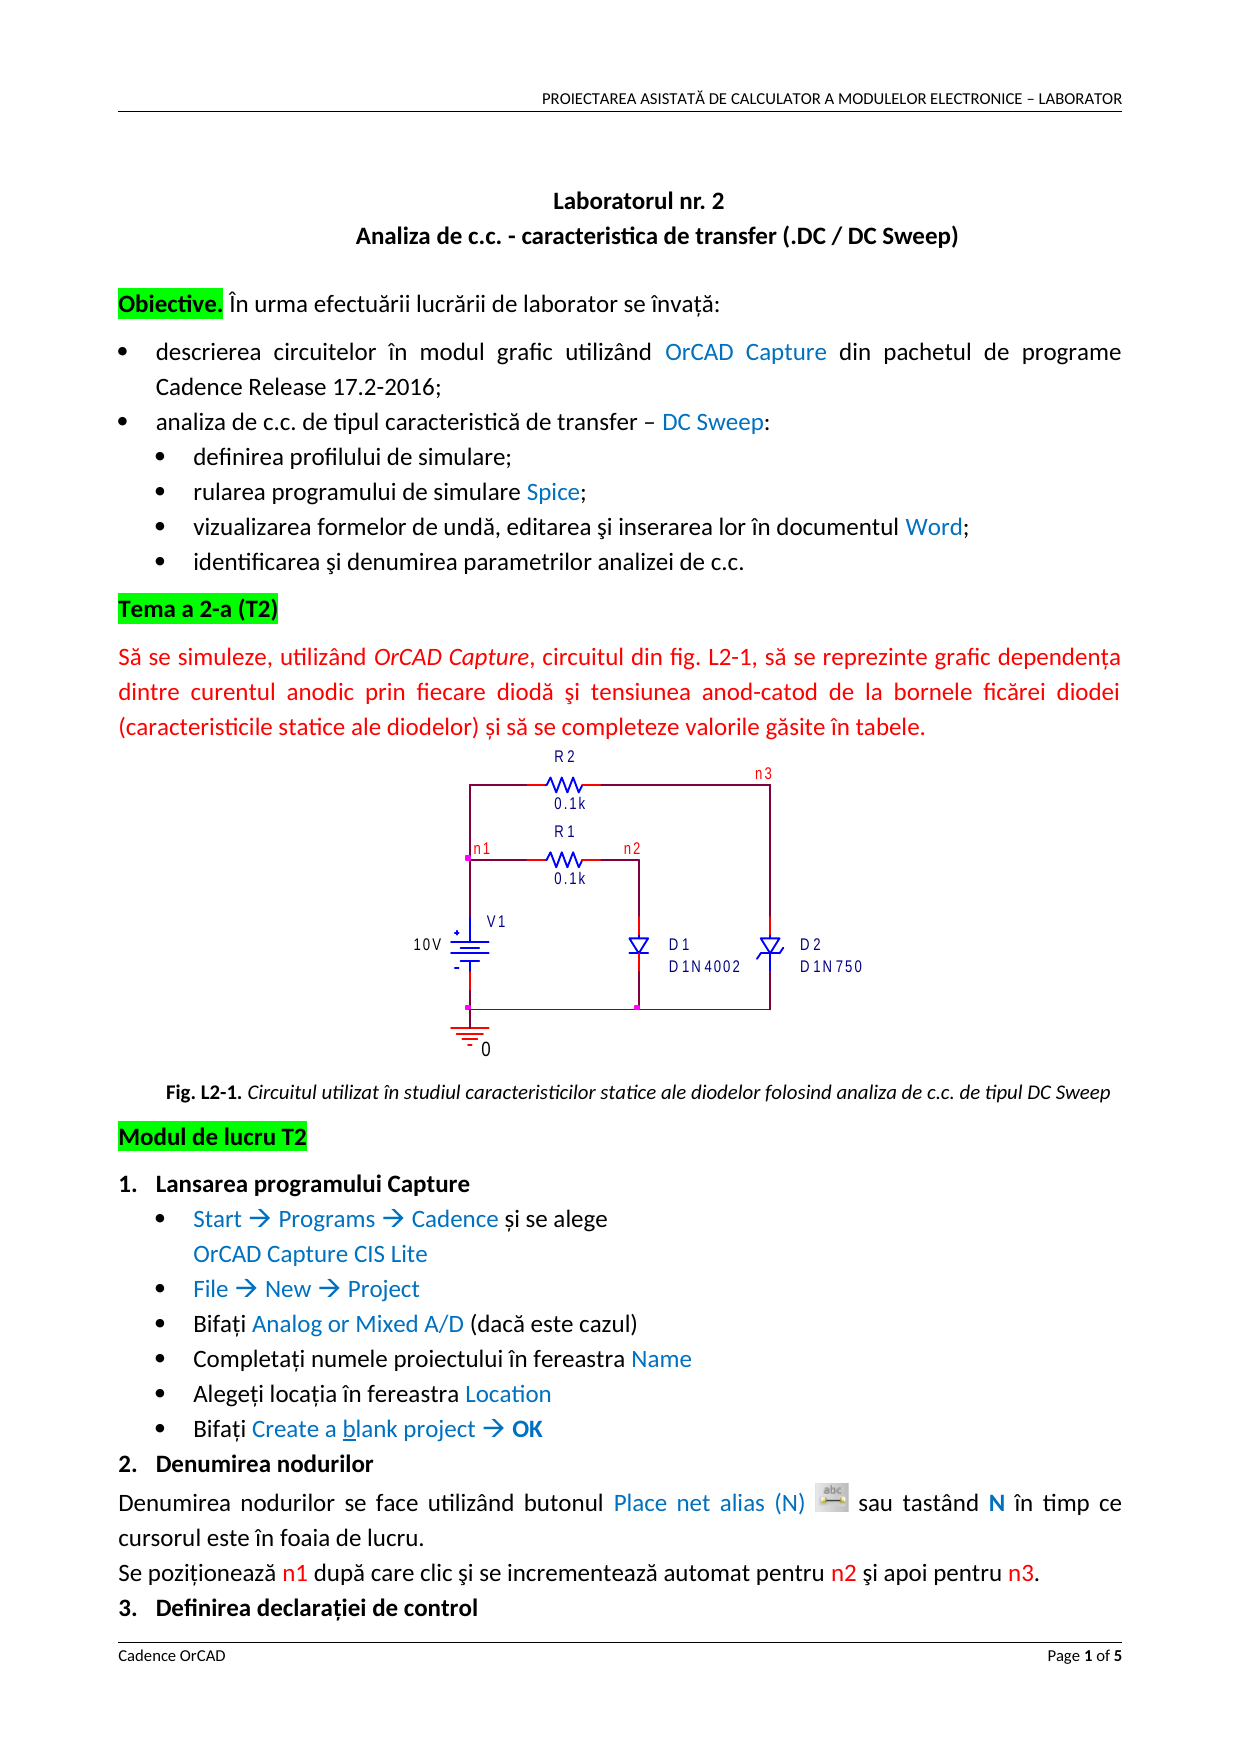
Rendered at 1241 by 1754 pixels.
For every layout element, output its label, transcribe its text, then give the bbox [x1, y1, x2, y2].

list Start  Programs  Cadence şi se alege OrCAD Capture CIS Lite [156, 1203, 1122, 1269]
text Să se simuleze, utilizând OrCAD Capture, circuitul din fig. L2-1, să se reprezinte grafic dependența dintre curentul anodic prin fiecare diodă şi tensiunea anod-catod de la bornele ficărei diodei (caracteristicile statice ale diodelor) și să se completeze valorile găsite în tabele. [118, 641, 1122, 741]
list File  New  Project [156, 1273, 1122, 1304]
subtitle Laboratorul nr. 2 Analiza de c.c. - caracteristica de transfer (.DC / DC Sweep) [155, 185, 1122, 250]
list Completați numele proiectului în fereastra Name [156, 1343, 1122, 1374]
text Tema a 2-a (T2) [118, 593, 1122, 624]
list Denumirea nodurilor [118, 1448, 1122, 1479]
list definirea profilului de simulare; [156, 441, 1122, 471]
list vizualizarea formelor de undă, editarea şi inserarea lor în documentul Word; [156, 511, 1122, 541]
picture [815, 1483, 849, 1512]
text Modul de lucru T2 [118, 1121, 1122, 1151]
list rularea programului de simulare Spice; [156, 476, 1122, 506]
list Bifați Analog or Mixed A/D (dacă este cazul) [156, 1308, 1122, 1339]
list Lansarea programului Capture [118, 1168, 1122, 1199]
list Alegeți locația în fereastra Location [156, 1378, 1122, 1409]
list descrierea circuitelor în modul grafic utilizând OrCAD Capture din pachetul de programe Cadence Release 17.2-2016; [118, 336, 1122, 401]
text Se poziționează n1 după care clic şi se incrementează automat pentru n2 şi apoi pentru n3. [118, 1557, 1122, 1587]
text Obiective. În urma efectuării lucrării de laborator se învață: [118, 288, 1122, 319]
list Definirea declarației de control [118, 1592, 1122, 1622]
text Denumirea nodurilor se face utilizând butonul Place net alias (N) sau tastând N în timp ce cursorul este în foaia de lucru. [118, 1483, 1122, 1552]
list analiza de c.c. de tipul caracteristică de transfer – DC Sweep: [118, 406, 1122, 436]
list identificarea şi denumirea parametrilor analizei de c.c. [156, 546, 1122, 576]
list Bifați Create a blank project  OK [156, 1413, 1122, 1444]
text Fig. L2-1. Circuitul utilizat în studiul caracteristicilor statice ale diodelor folosind analiza de c.c. de tipul DC Sweep [155, 1079, 1122, 1104]
